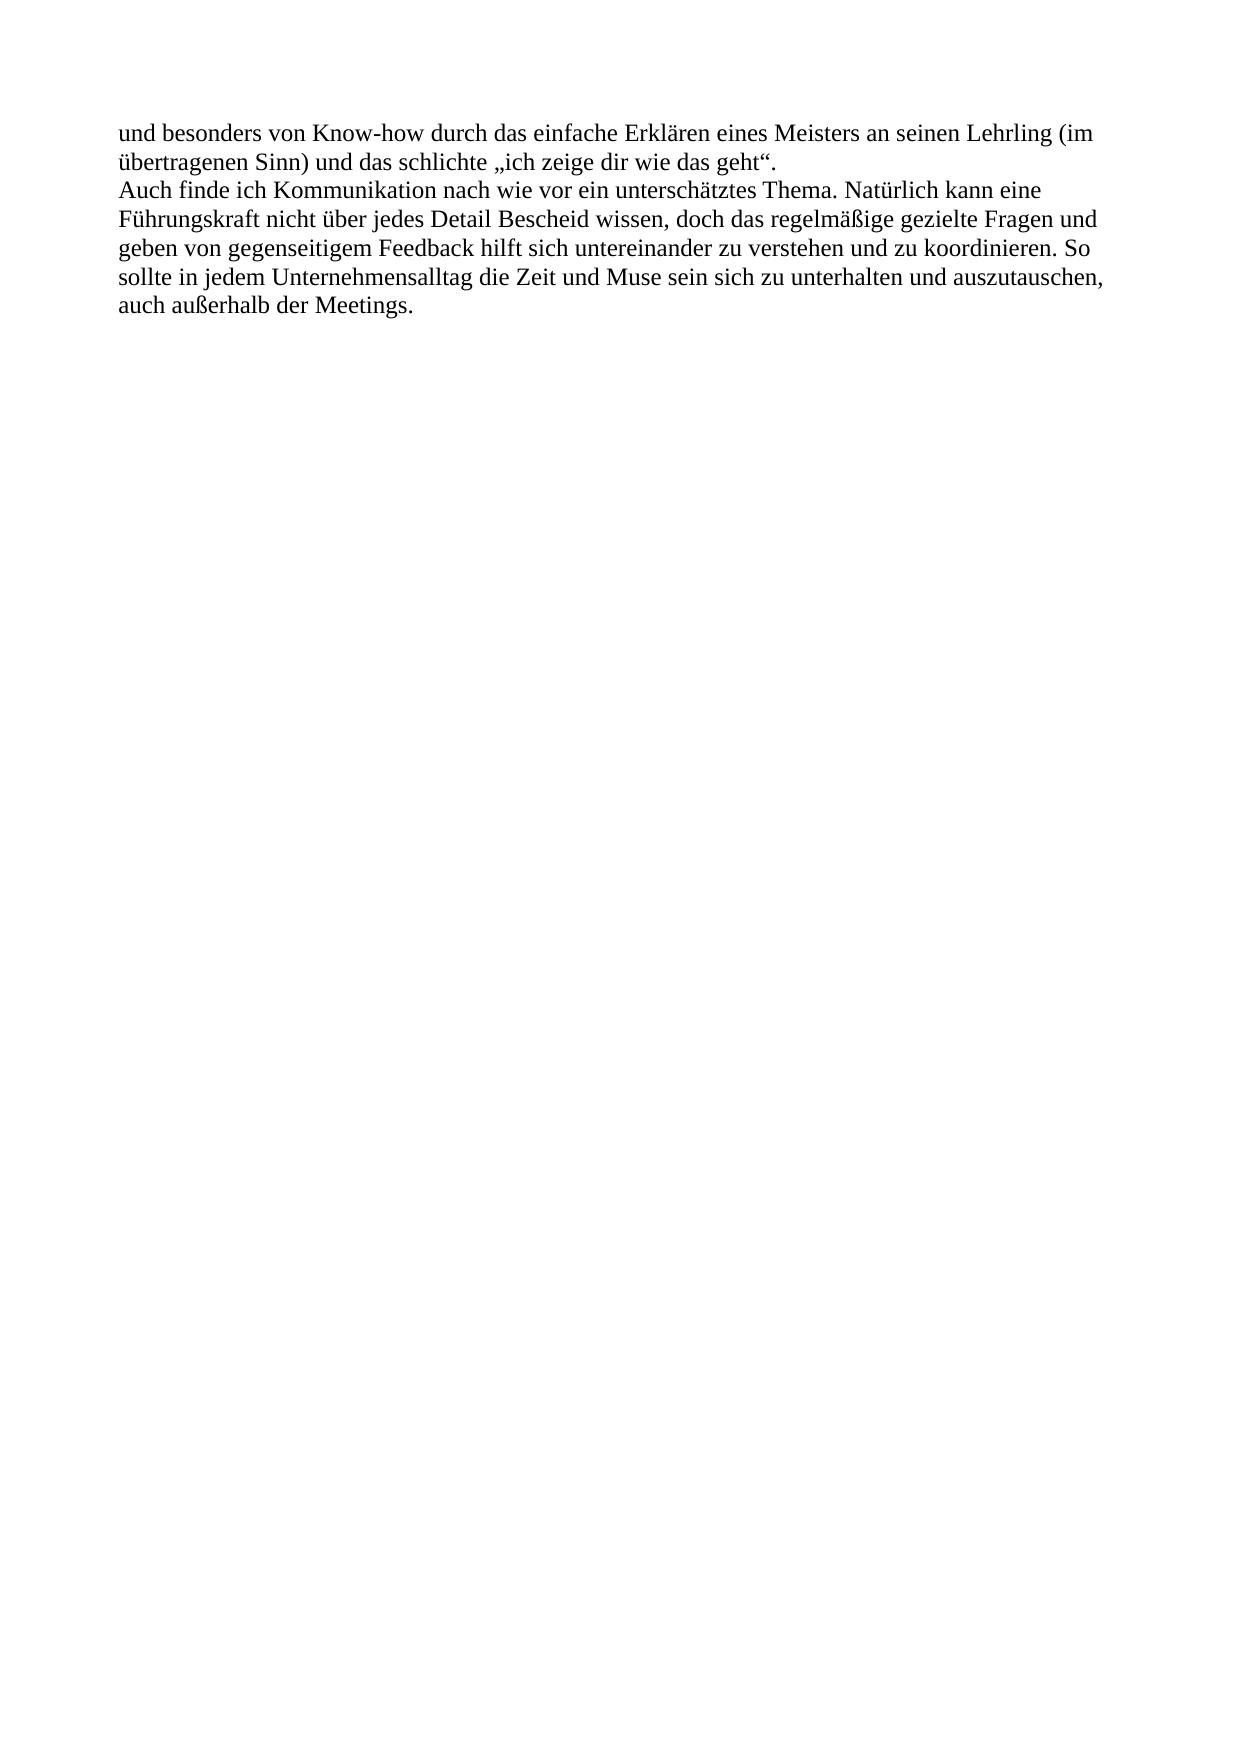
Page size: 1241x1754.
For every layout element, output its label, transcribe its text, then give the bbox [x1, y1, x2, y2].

text und besonders von Know-how durch das einfache Erklären eines Meisters an seinen Lehrling (im übertragenen Sinn) und das schlichte „ich zeige dir wie das geht“. [118, 118, 1122, 176]
text Auch finde ich Kommunikation nach wie vor ein unterschätztes Thema. Natürlich kann eine Führungskraft nicht über jedes Detail Bescheid wissen, doch das regelmäßige gezielte Fragen und geben von gegenseitigem Feedback hilft sich untereinander zu verstehen und zu koordinieren. So sollte in jedem Unternehmensalltag die Zeit und Muse sein sich zu unterhalten und auszutauschen, auch außerhalb der Meetings. [118, 176, 1122, 319]
